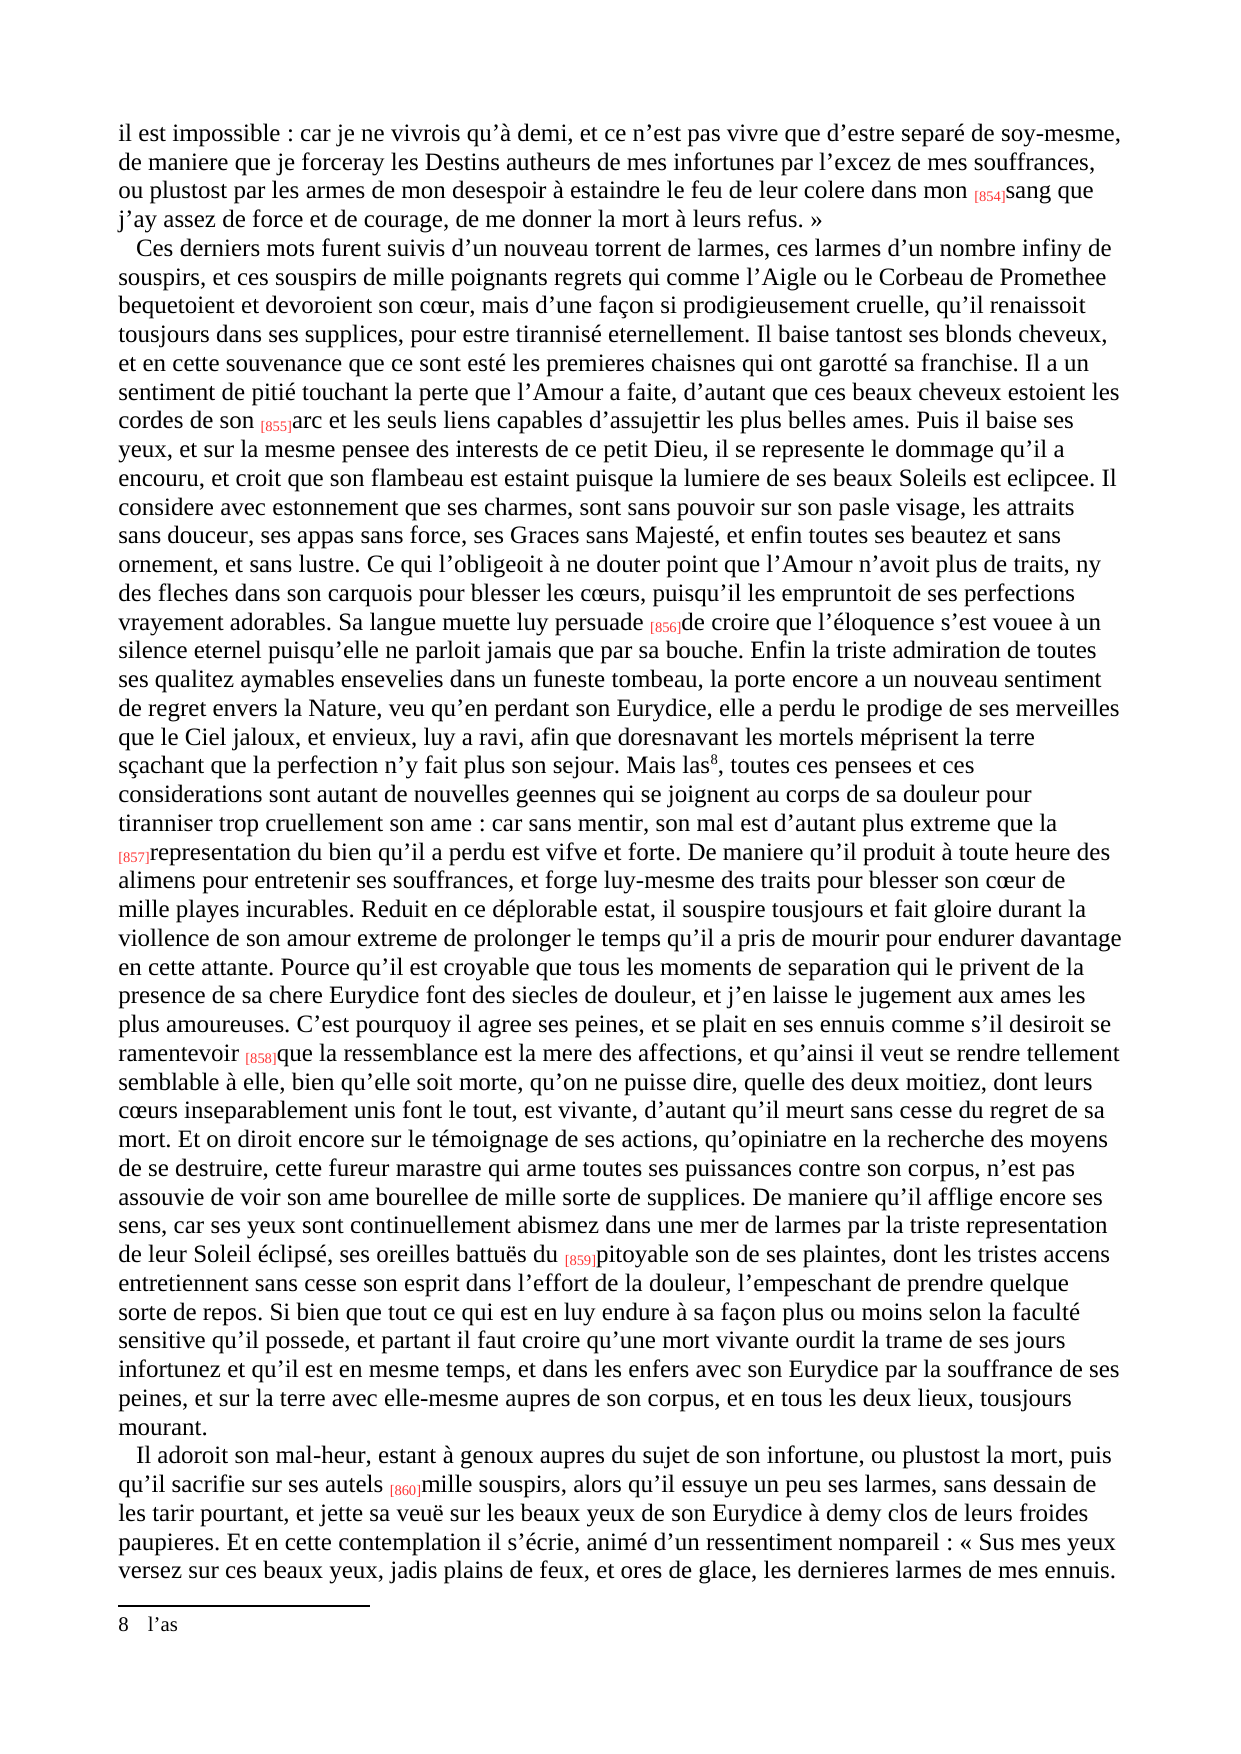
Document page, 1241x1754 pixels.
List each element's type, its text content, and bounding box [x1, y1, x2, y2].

text il est impossible : car je ne vivrois qu’à demi, et ce n’est pas vivre que d’estre separé de soy-mesme, de maniere que je forceray les Destins autheurs de mes infortunes par l’excez de mes souffrances, ou plustost par les armes de mon desespoir à estaindre le feu de leur colere dans mon [854]sang que j’ay assez de force et de courage, de me donner la mort à leurs refus. » [118, 118, 1122, 233]
text l’as [118, 1612, 1122, 1636]
text Il adoroit son mal-heur, estant à genoux aupres du sujet de son infortune, ou plustost la mort, puis qu’il sacrifie sur ses autels [860]mille souspirs, alors qu’il essuye un peu ses larmes, sans dessain de les tarir pourtant, et jette sa veuë sur les beaux yeux de son Eurydice à demy clos de leurs froides paupieres. Et en cette contemplation il s’écrie, animé d’un ressentiment nompareil : « Sus mes yeux versez sur ces beaux yeux, jadis plains de feux, et ores de glace, les dernieres larmes de mes ennuis. [118, 1441, 1122, 1584]
text Ces derniers mots furent suivis d’un nouveau torrent de larmes, ces larmes d’un nombre infiny de souspirs, et ces souspirs de mille poignants regrets qui comme l’Aigle ou le Corbeau de Promethee bequetoient et devoroient son cœur, mais d’une façon si prodigieusement cruelle, qu’il renaissoit tousjours dans ses supplices, pour estre tirannisé eternellement. Il baise tantost ses blonds cheveux, et en cette souvenance que ce sont esté les premieres chaisnes qui ont garotté sa franchise. Il a un sentiment de pitié touchant la perte que l’Amour a faite, d’autant que ces beaux cheveux estoient les cordes de son [855]arc et les seuls liens capables d’assujettir les plus belles ames. Puis il baise ses yeux, et sur la mesme pensee des interests de ce petit Dieu, il se represente le dommage qu’il a encouru, et croit que son flambeau est estaint puisque la lumiere de ses beaux Soleils est eclipcee. Il considere avec estonnement que ses charmes, sont sans pouvoir sur son pasle visage, les attraits sans douceur, ses appas sans force, ses Graces sans Majesté, et enfin toutes ses beautez et sans ornement, et sans lustre. Ce qui l’obligeoit à ne douter point que l’Amour n’avoit plus de traits, ny des fleches dans son carquois pour blesser les cœurs, puisqu’il les empruntoit de ses perfections vrayement adorables. Sa langue muette luy persuade [856]de croire que l’éloquence s’est vouee à un silence eternel puisqu’elle ne parloit jamais que par sa bouche. Enfin la triste admiration de toutes ses qualitez aymables ensevelies dans un funeste tombeau, la porte encore a un nouveau sentiment de regret envers la Nature, veu qu’en perdant son Eurydice, elle a perdu le prodige de ses merveilles que le Ciel jaloux, et envieux, luy a ravi, afin que doresnavant les mortels méprisent la terre sçachant que la perfection n’y fait plus son sejour. Mais las, toutes ces pensees et ces considerations sont autant de nouvelles geennes qui se joignent au corps de sa douleur pour tiranniser trop cruellement son ame : car sans mentir, son mal est d’autant plus extreme que la [857]representation du bien qu’il a perdu est vifve et forte. De maniere qu’il produit à toute heure des alimens pour entretenir ses souffrances, et forge luy-mesme des traits pour blesser son cœur de mille playes incurables. Reduit en ce déplorable estat, il souspire tousjours et fait gloire durant la viollence de son amour extreme de prolonger le temps qu’il a pris de mourir pour endurer davantage en cette attante. Pource qu’il est croyable que tous les moments de separation qui le privent de la presence de sa chere Eurydice font des siecles de douleur, et j’en laisse le jugement aux ames les plus amoureuses. C’est pourquoy il agree ses peines, et se plait en ses ennuis comme s’il desiroit se ramentevoir [858]que la ressemblance est la mere des affections, et qu’ainsi il veut se rendre tellement semblable à elle, bien qu’elle soit morte, qu’on ne puisse dire, quelle des deux moitiez, dont leurs cœurs inseparablement unis font le tout, est vivante, d’autant qu’il meurt sans cesse du regret de sa mort. Et on diroit encore sur le témoignage de ses actions, qu’opiniatre en la recherche des moyens de se destruire, cette fureur marastre qui arme toutes ses puissances contre son corpus, n’est pas assouvie de voir son ame bourellee de mille sorte de supplices. De maniere qu’il afflige encore ses sens, car ses yeux sont continuellement abismez dans une mer de larmes par la triste representation de leur Soleil éclipsé, ses oreilles battuës du [859]pitoyable son de ses plaintes, dont les tristes accens entretiennent sans cesse son esprit dans l’effort de la douleur, l’empeschant de prendre quelque sorte de repos. Si bien que tout ce qui est en luy endure à sa façon plus ou moins selon la faculté sensitive qu’il possede, et partant il faut croire qu’une mort vivante ourdit la trame de ses jours infortunez et qu’il est en mesme temps, et dans les enfers avec son Eurydice par la souffrance de ses peines, et sur la terre avec elle-mesme aupres de son corpus, et en tous les deux lieux, tousjours mourant. [118, 233, 1122, 1441]
